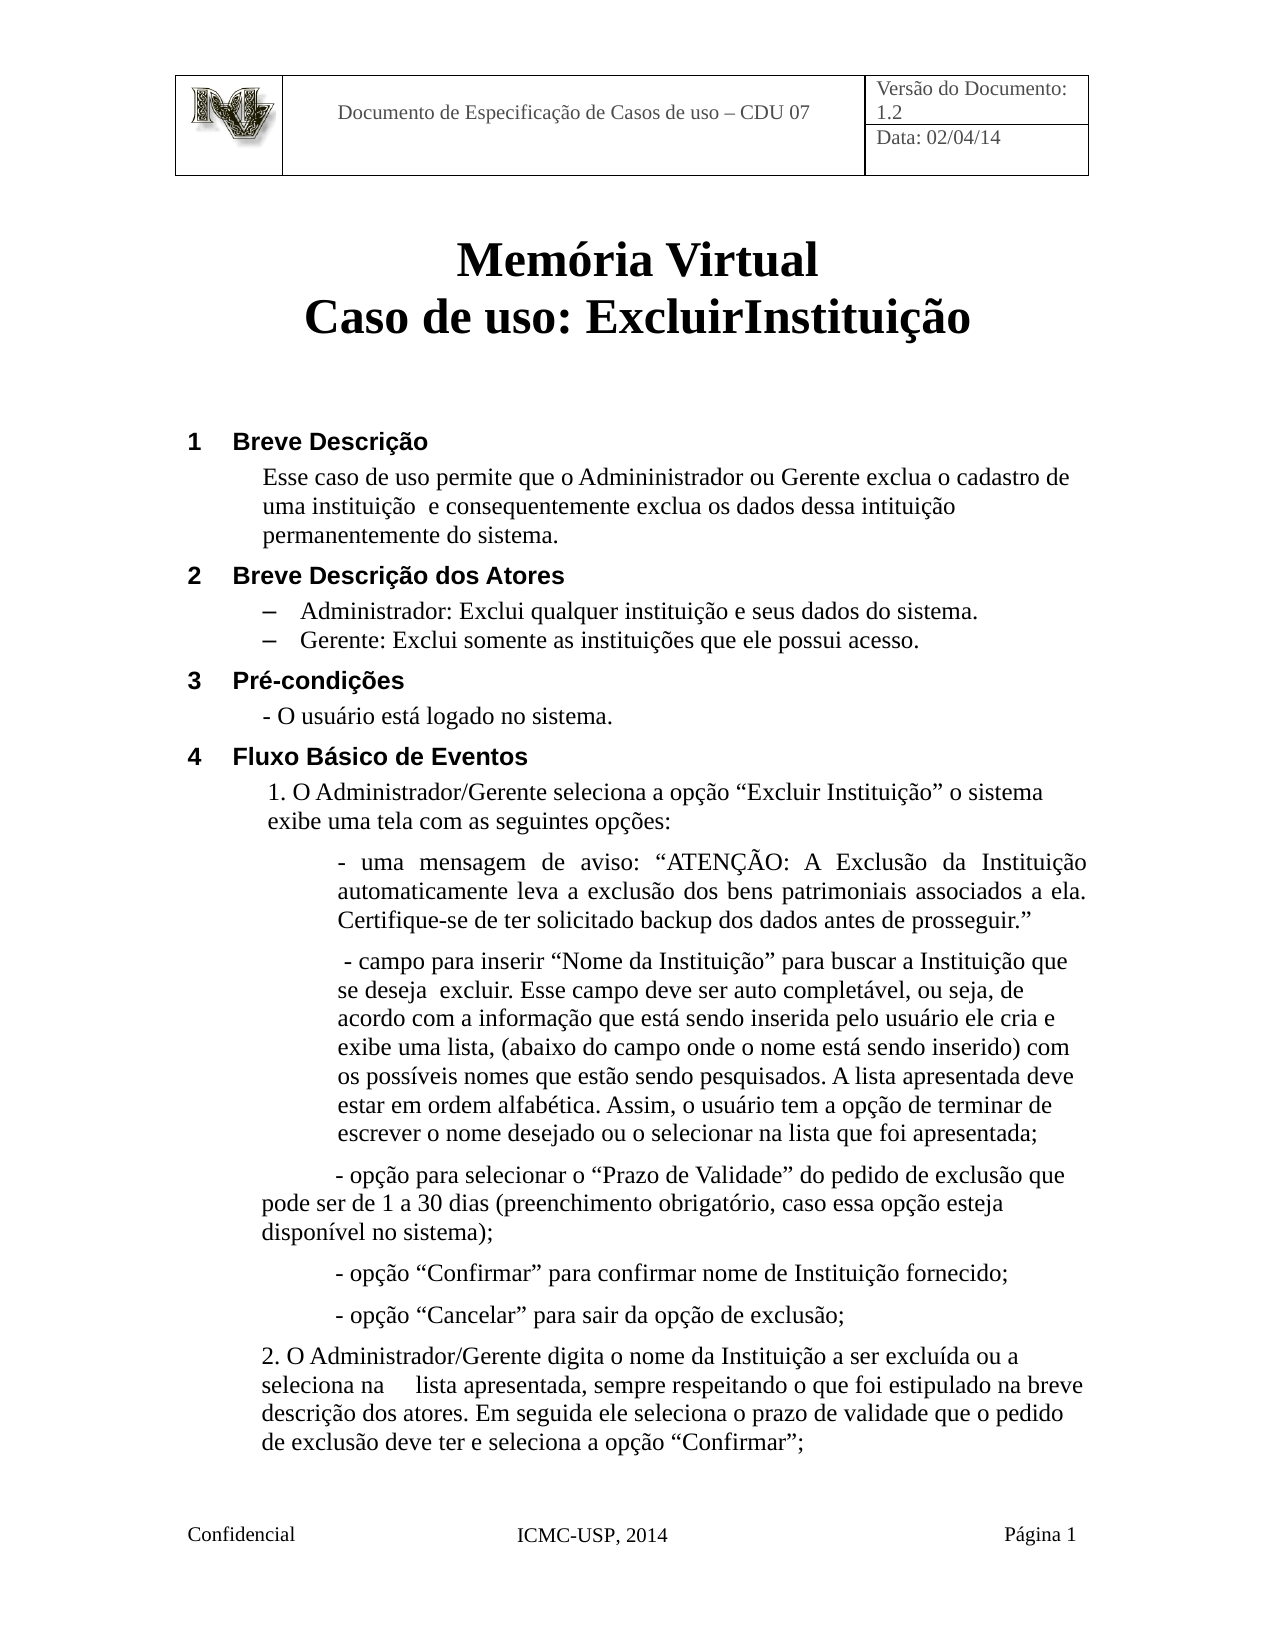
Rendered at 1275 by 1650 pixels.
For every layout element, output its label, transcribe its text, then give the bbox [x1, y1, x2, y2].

subtitle Breve Descrição dos Atores [187, 561, 1087, 590]
list - opção “Confirmar” para confirmar nome de Instituição fornecido; [187, 1258, 1087, 1287]
picture [186, 76, 277, 151]
text Esse caso de uso permite que o Admininistrador ou Gerente exclua o cadastro de uma instituição e consequentemente exclua os dados dessa intituição permanentemente do sistema. [262, 462, 1087, 548]
list Administrador: Exclui qualquer instituição e seus dados do sistema. [262, 596, 1087, 625]
list - opção “Cancelar” para sair da opção de exclusão; [187, 1300, 1087, 1328]
subtitle Fluxo Básico de Eventos [187, 742, 1087, 771]
subtitle Breve Descrição [187, 427, 1087, 456]
title Memória Virtual Caso de uso: ExcluirInstituição [187, 230, 1087, 345]
list 2. O Administrador/Gerente digita o nome da Instituição a ser excluída ou a seleciona na lista apresentada, sempre respeitando o que foi estipulado na breve descrição dos atores. Em seguida ele seleciona o prazo de validade que o pedido de exclusão deve ter e seleciona a opção “Confirmar”; [187, 1341, 1087, 1456]
list - campo para inserir “Nome da Instituição” para buscar a Instituição que se deseja excluir. Esse campo deve ser auto completável, ou seja, de acordo com a informação que está sendo inserida pelo usuário ele cria e exibe uma lista, (abaixo do campo onde o nome está sendo inserido) com os possíveis nomes que estão sendo pesquisados. A lista apresentada deve estar em ordem alfabética. Assim, o usuário tem a opção de terminar de escrever o nome desejado ou o selecionar na lista que foi apresentada; [337, 946, 1087, 1147]
list 1. O Administrador/Gerente seleciona a opção “Excluir Instituição” o sistema exibe uma tela com as seguintes opções: [230, 777, 1087, 835]
list - uma mensagem de aviso: “ATENÇÃO: A Exclusão da Instituição automaticamente leva a exclusão dos bens patrimoniais associados a ela. Certifique-se de ter solicitado backup dos dados antes de prosseguir.” [300, 847, 1087, 933]
text - O usuário está logado no sistema. [262, 701, 1087, 730]
subtitle Pré-condições [187, 666, 1087, 695]
list Gerente: Exclui somente as instituições que ele possui acesso. [262, 625, 1087, 653]
list - opção para selecionar o “Prazo de Validade” do pedido de exclusão que pode ser de 1 a 30 dias (preenchimento obrigatório, caso essa opção esteja disponível no sistema); [187, 1160, 1087, 1246]
